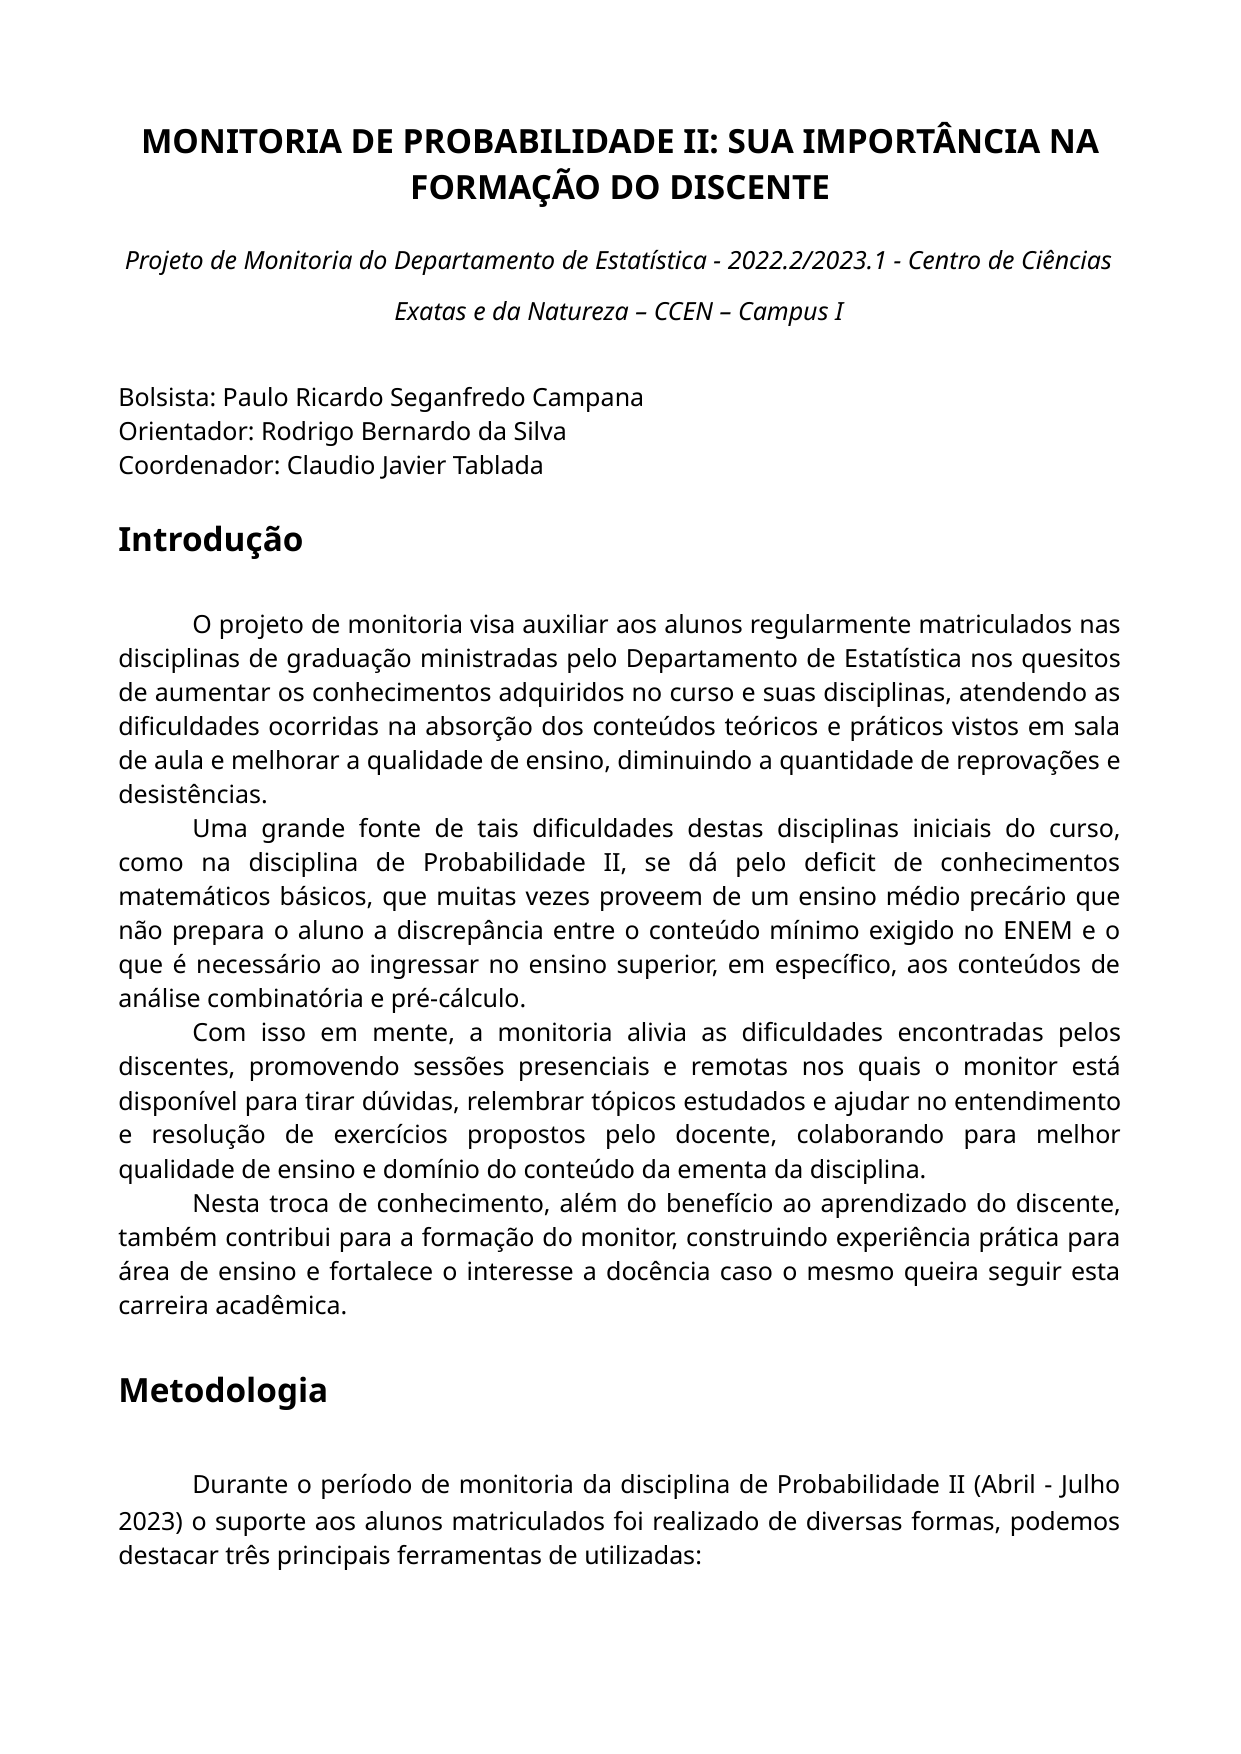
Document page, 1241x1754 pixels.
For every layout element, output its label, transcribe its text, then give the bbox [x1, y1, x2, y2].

text Introdução [118, 515, 1122, 561]
text MONITORIA DE PROBABILIDADE II: SUA IMPORTÂNCIA NA FORMAÇÃO DO DISCENTE [118, 118, 1122, 209]
text Bolsista: Paulo Ricardo Seganfredo Campana [118, 379, 1122, 413]
text Metodologia [118, 1367, 1122, 1412]
text Orientador: Rodrigo Bernardo da Silva [118, 413, 1122, 447]
text O projeto de monitoria visa auxiliar aos alunos regularmente matriculados nas disciplinas de graduação ministradas pelo Departamento de Estatística nos quesitos de aumentar os conhecimentos adquiridos no curso e suas disciplinas, atendendo as dificuldades ocorridas na absorção dos conteúdos teóricos e práticos vistos em sala de aula e melhorar a qualidade de ensino, diminuindo a quantidade de reprovações e desistências. [118, 606, 1122, 811]
text Uma grande fonte de tais dificuldades destas disciplinas iniciais do curso, como na disciplina de Probabilidade II, se dá pelo deficit de conhecimentos matemáticos básicos, que muitas vezes proveem de um ensino médio precário que não prepara o aluno a discrepância entre o conteúdo mínimo exigido no ENEM e o que é necessário ao ingressar no ensino superior, em específico, aos conteúdos de análise combinatória e pré-cálculo. [118, 811, 1122, 1015]
text Nesta troca de conhecimento, além do benefício ao aprendizado do discente, também contribui para a formação do monitor, construindo experiência prática para área de ensino e fortalece o interesse a docência caso o mesmo queira seguir esta carreira acadêmica. [118, 1185, 1122, 1322]
text Coordenador: Claudio Javier Tablada [118, 447, 1122, 481]
text Projeto de Monitoria do Departamento de Estatística - 2022.2/2023.1 - Centro de Ciências Exatas e da Natureza – CCEN – Campus I [118, 243, 1122, 328]
text Durante o período de monitoria da disciplina de Probabilidade II (Abril - Julho 2023) o suporte aos alunos matriculados foi realizado de diversas formas, podemos destacar três principais ferramentas de utilizadas: [118, 1458, 1122, 1571]
text Com isso em mente, a monitoria alivia as dificuldades encontradas pelos discentes, promovendo sessões presenciais e remotas nos quais o monitor está disponível para tirar dúvidas, relembrar tópicos estudados e ajudar no entendimento e resolução de exercícios propostos pelo docente, colaborando para melhor qualidade de ensino e domínio do conteúdo da ementa da disciplina. [118, 1015, 1122, 1185]
